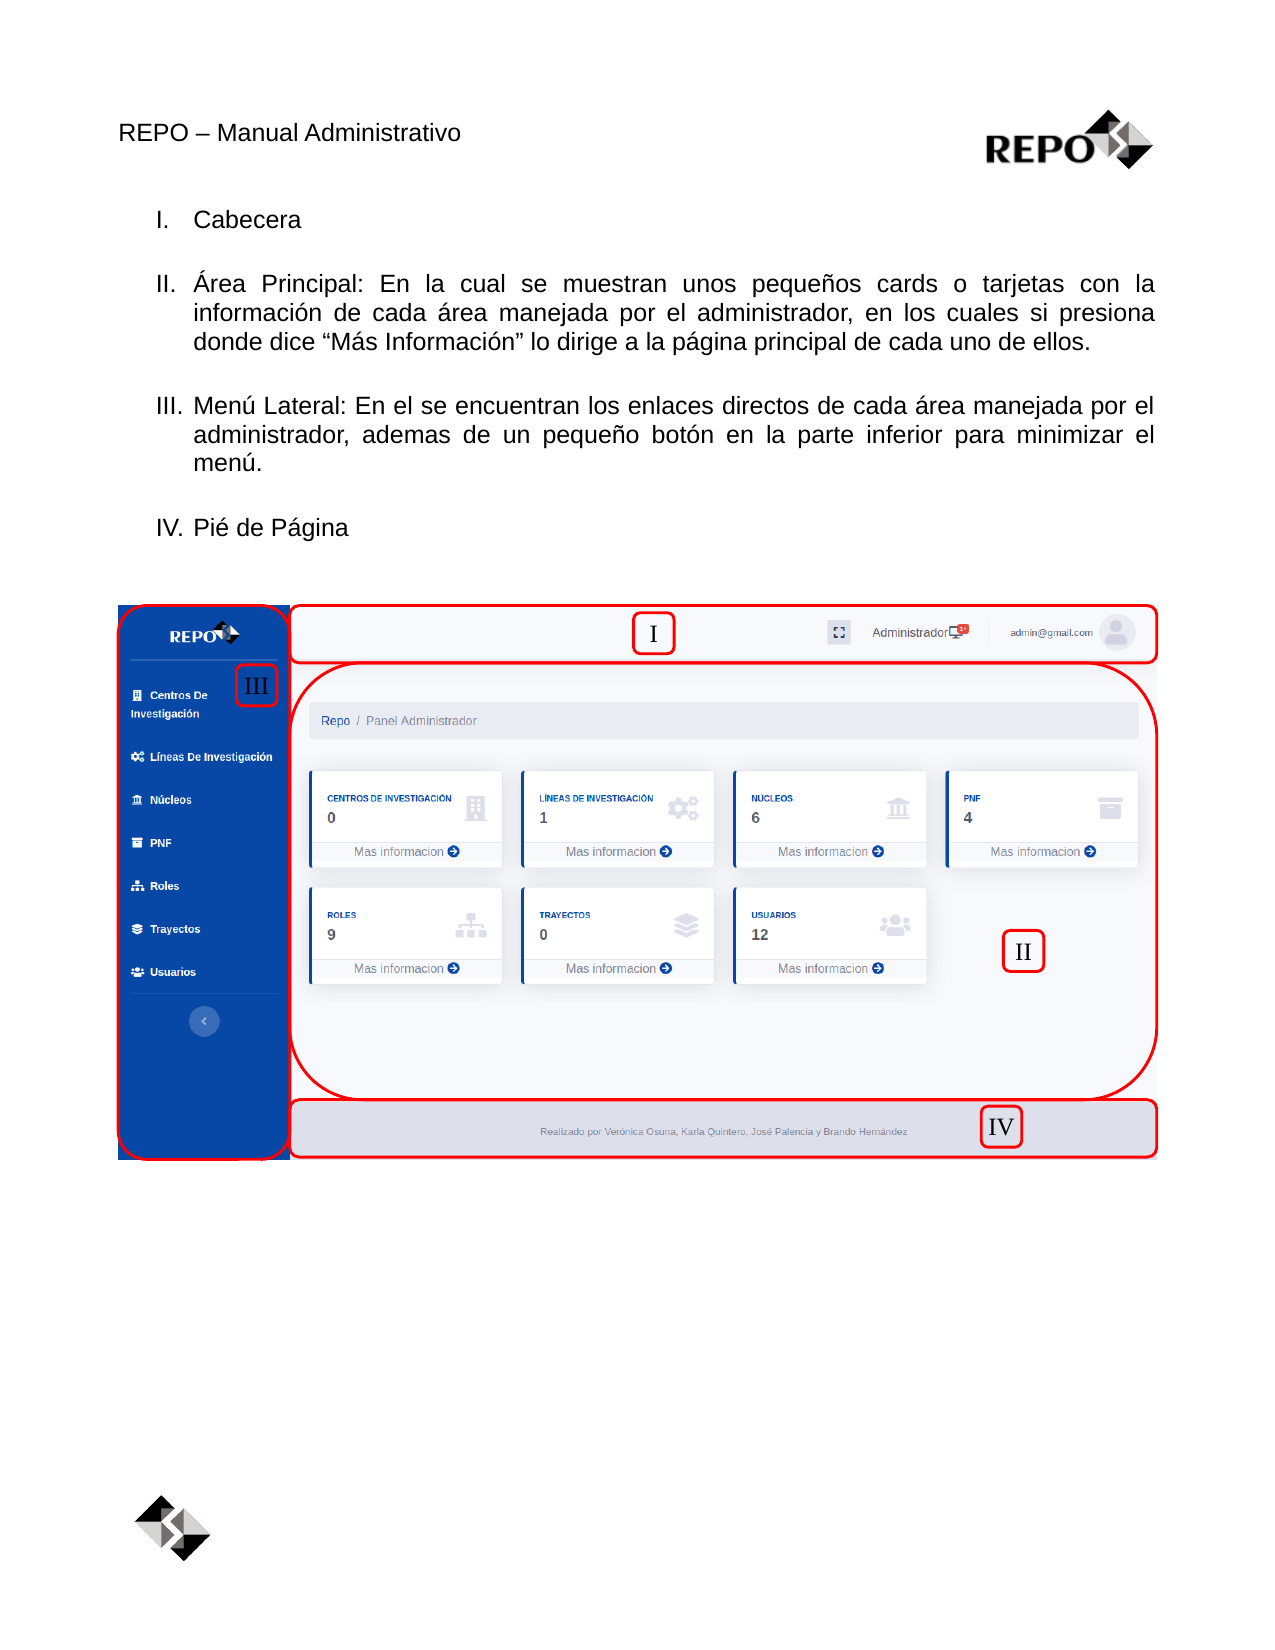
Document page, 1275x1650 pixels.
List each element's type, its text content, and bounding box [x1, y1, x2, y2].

picture [120, 607, 288, 1157]
picture [272, 1147, 1157, 1160]
picture [292, 663, 336, 709]
picture [118, 1143, 136, 1160]
picture [976, 101, 1157, 178]
list Cabecera [156, 205, 1157, 234]
picture [292, 607, 1155, 661]
list Área Principal: En la cual se muestran unos pequeños cards o tarjetas con la información de cada área manejada por el administrador, en los cuales si presiona donde dice “Más Información” lo dirige a la página principal de cada uno de ellos. [156, 269, 1157, 356]
picture [1110, 660, 1157, 717]
picture [292, 1054, 337, 1100]
list Menú Lateral: En el se encuentran los enlaces directos de cada área manejada por el administrador, ademas de un pequeño botón en la parte inferior para minimizar el menú. [156, 391, 1157, 477]
picture [292, 1102, 1155, 1155]
picture [292, 665, 1155, 1098]
picture [272, 605, 293, 618]
list Pié de Página [156, 513, 1157, 541]
picture [1109, 1045, 1157, 1102]
picture [118, 605, 136, 622]
picture [132, 1491, 215, 1571]
